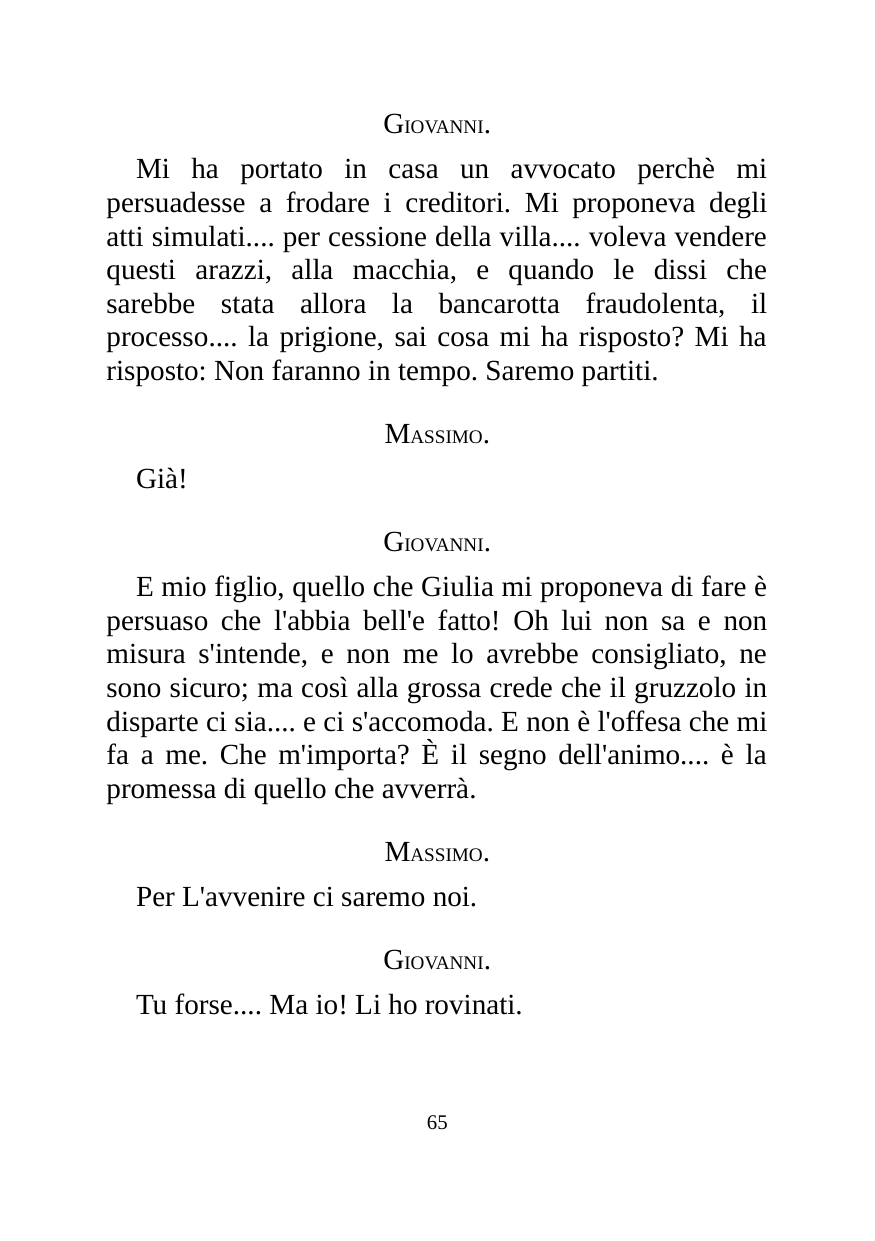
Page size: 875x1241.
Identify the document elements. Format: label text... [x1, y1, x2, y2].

text E mio figlio, quello che Giulia mi proponeva di fare è persuaso che l'abbia bell'e fatto! Oh lui non sa e non misura s'intende, e non me lo avrebbe consigliato, ne sono sicuro; ma così alla grossa crede che il gruzzolo in disparte ci sia.... e ci s'accomoda. E non è l'offesa che mi fa a me. Che m'importa? È il segno dell'animo.... è la promessa di quello che avverrà. [106, 569, 768, 804]
text Massimo. [106, 416, 768, 449]
text Già! [106, 461, 768, 495]
text Per L'avvenire ci saremo noi. [106, 879, 768, 913]
text Mi ha portato in casa un avvocato perchè mi persuadesse a frodare i creditori. Mi proponeva degli atti simulati.... per cessione della villa.... voleva vendere questi arazzi, alla macchia, e quando le dissi che sarebbe stata allora la bancarotta fraudolenta, il processo.... la prigione, sai cosa mi ha risposto? Mi ha risposto: Non faranno in tempo. Saremo partiti. [106, 152, 768, 386]
text Massimo. [106, 834, 768, 867]
text Tu forse.... Ma io! Li ho rovinati. [106, 987, 768, 1021]
text Giovanni. [106, 942, 768, 976]
text Giovanni. [106, 106, 768, 140]
text Giovanni. [106, 524, 768, 558]
